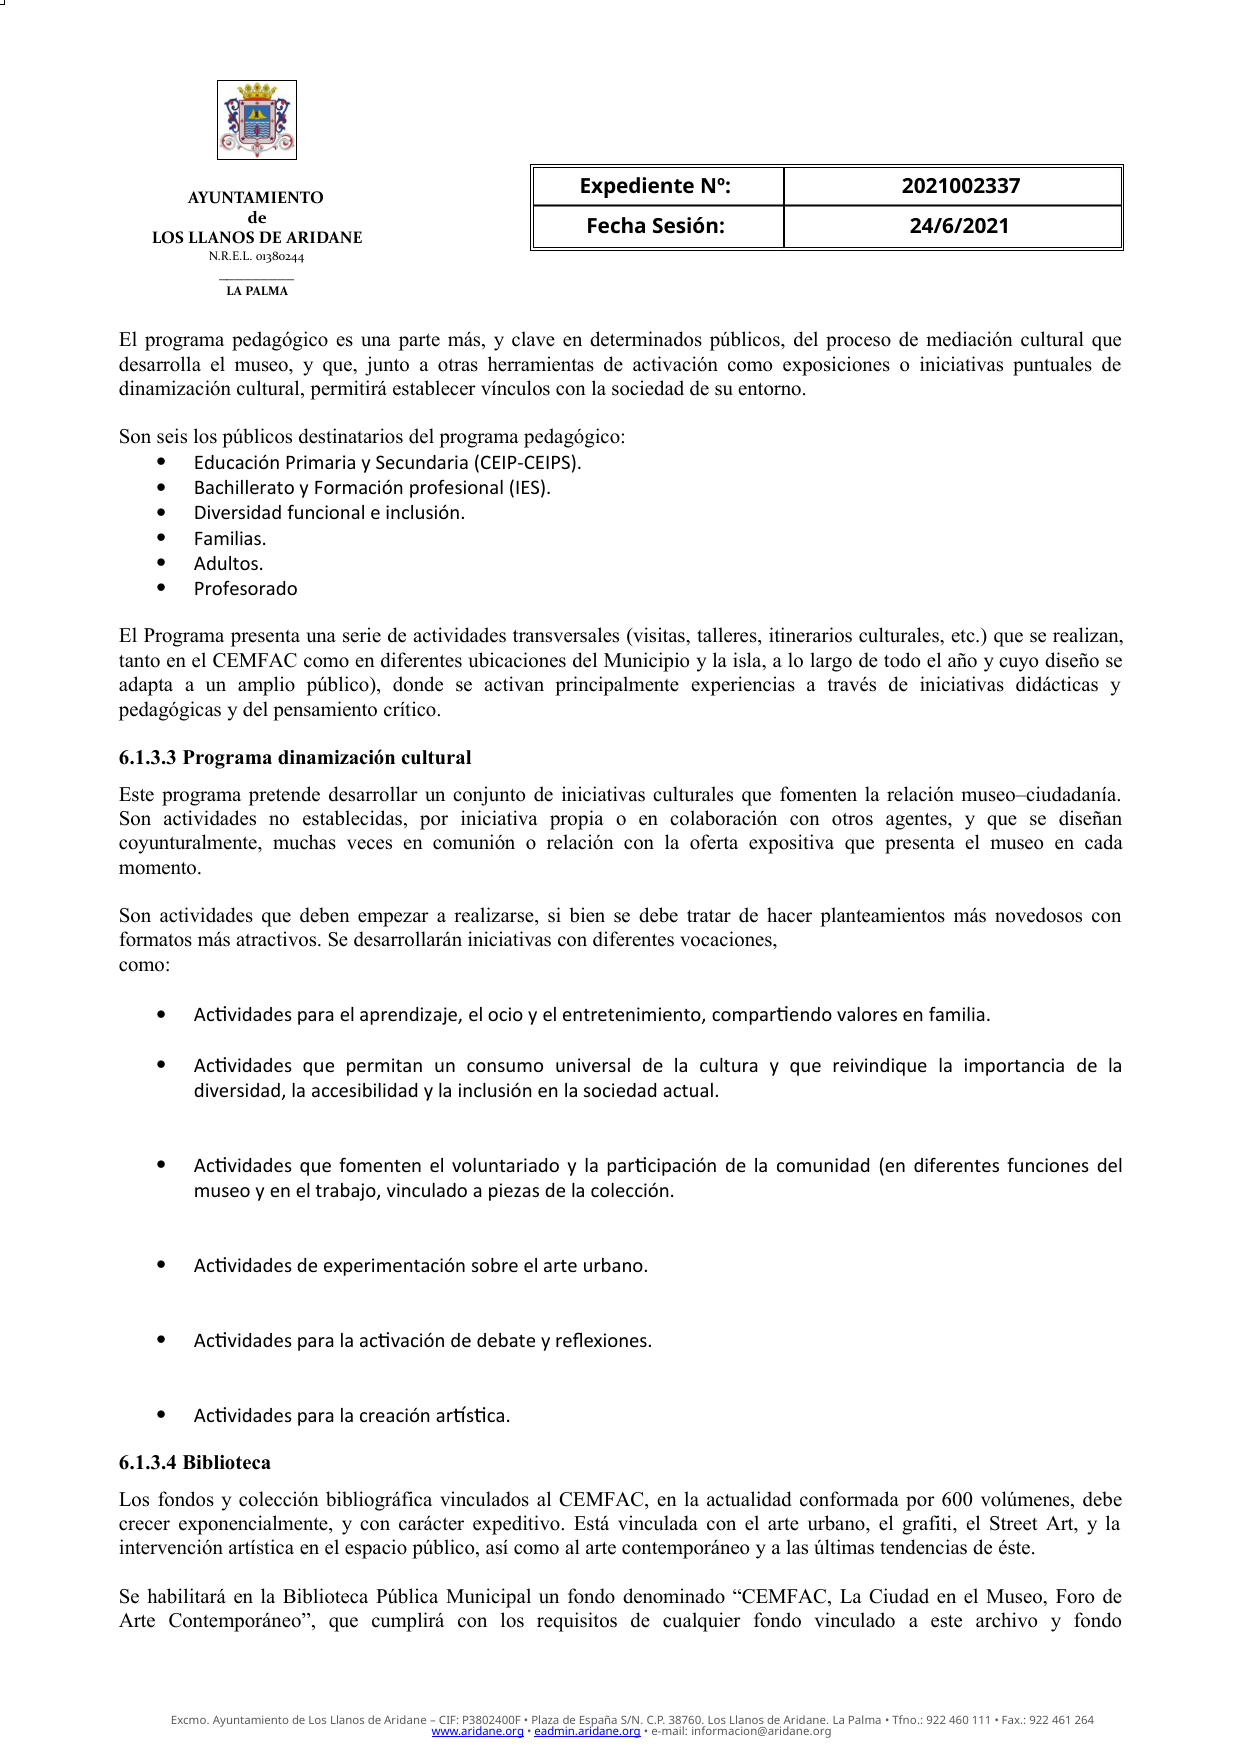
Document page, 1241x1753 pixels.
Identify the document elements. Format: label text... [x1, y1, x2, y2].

text Los fondos y colección bibliográfica vinculados al CEMFAC, en la actualidad conformada por 600 volúmenes, debe [119, 1488, 1146, 1511]
text  [156, 549, 191, 574]
text LA PALMA [226, 286, 317, 298]
text 6 [119, 746, 129, 769]
text Acꢀvidades de experimentación sobre el arte urbano. [194, 1256, 675, 1276]
text tanto en el CEMFAC como en diferentes ubicaciones del Municipio y la isla, a lo largo de todo el año y cuyo diseño se [119, 649, 1146, 672]
text Son seis los públicos destinatarios del programa pedagógico: [119, 425, 650, 448]
text Acꢀvidades para la creación arꢁsꢀca. [194, 1406, 675, 1426]
text Familias. [194, 528, 606, 549]
text Son actividades no establecidas, por iniciativa propia o en colaboración con otros agentes, y que se diseñan [119, 807, 1146, 830]
text El programa pedagógico es una parte más, y clave en determinados públicos, del proceso de mediación cultural que [119, 328, 1146, 351]
text www.aridane.org • eadmin.aridane.org • e-mail: informacion@aridane.org [431, 1724, 834, 1738]
text de [247, 210, 387, 227]
text 24/6/2021 [909, 214, 1059, 239]
text Educación Primaria y Secundaria (CEIP-CEIPS). [194, 453, 606, 474]
text  [156, 473, 191, 498]
picture [531, 165, 1123, 250]
text  [156, 1400, 191, 1426]
text Son actividades que deben empezar a realizarse, si bien se debe tratar de hacer planteamientos más novedosos con [119, 904, 1146, 927]
text Este programa pretende desarrollar un conjunto de iniciativas culturales que fomenten la relación museo–ciudadanía. [119, 783, 1146, 806]
text Fecha Sesión: [586, 214, 761, 239]
text AYUNTAMIENTO [188, 190, 387, 207]
text Excmo. Ayuntamiento de Los Llanos de Aridane – CIF: P3802400F • Plaza de España S/N. C.P. 38760. Los Llanos de Aridane. La Palma • Tfno.: 922 460 111 • Fax.: 922 461 264 [171, 1713, 1095, 1727]
text Expediente Nº: [579, 173, 761, 198]
text desarrolla el museo, y que, junto a otras herramientas de activación como exposiciones o iniciativas puntuales de [119, 353, 1146, 376]
text .1.3.3 Programa dinamización cultural [129, 746, 496, 769]
text  [156, 523, 191, 549]
text  [156, 1000, 191, 1025]
text Acꢀvidades para el aprendizaje, el ocio y el entretenimiento, comparꢀendo valores en familia. [194, 1005, 1013, 1026]
text  [156, 574, 191, 599]
text 2021002337 [902, 173, 1059, 198]
text  [156, 447, 191, 473]
text dinamización cultural, permitirá establecer vínculos con la sociedad de su entorno. [119, 377, 1146, 400]
text _ [219, 266, 226, 279]
text  [156, 1050, 191, 1076]
text El Programa presenta una serie de actividades transversales (visitas, talleres, itinerarios culturales, etc.) que se realizan, [119, 624, 1146, 648]
text Adultos. [194, 554, 606, 574]
text  [156, 1250, 191, 1276]
picture [218, 81, 296, 159]
text Profesorado [194, 579, 606, 599]
text coyunturalmente, muchas veces en comunión o relación con la oferta expositiva que presenta el museo en cada [119, 831, 1146, 854]
text Se habilitará en la Biblioteca Pública Municipal un fondo denominado “CEMFAC, La Ciudad en el Museo, Foro de [119, 1585, 1145, 1608]
text formatos más atractivos. Se desarrollarán iniciativas con diferentes vocaciones, [119, 928, 1146, 951]
text N.R.E.L. 01380244 [208, 250, 327, 262]
text momento. [119, 856, 1146, 879]
text adapta a un amplio público), donde se activan principalmente experiencias a través de iniciativas didácticas y [119, 673, 1146, 696]
text 6 [119, 1451, 129, 1474]
text Acꢀvidades para la acꢀvación de debate y reﬂexiones. [194, 1331, 675, 1351]
text  [156, 1150, 191, 1176]
text crecer exponencialmente, y con carácter expeditivo. Está vinculada con el arte urbano, el grafiti, el Street Art, y la [119, 1512, 1146, 1535]
text Bachillerato y Formación profesional (IES). [194, 478, 606, 499]
text pedagógicas y del pensamiento crítico. [119, 698, 1146, 721]
text ________ [226, 266, 317, 282]
text como: [119, 953, 1146, 976]
text diversidad, la accesibilidad y la inclusión en la sociedad actual. [194, 1081, 1145, 1101]
text LOS LLANOS DE ARIDANE [152, 230, 387, 247]
text Acꢀvidades que permitan un consumo universal de la cultura y que reivindique la importancia de la [194, 1055, 1145, 1076]
text Diversidad funcional e inclusión. [194, 503, 606, 524]
text  [156, 498, 191, 523]
text Arte Contemporáneo”, que cumplirá con los requisitos de cualquier fondo vinculado a este archivo y fondo [119, 1609, 1145, 1633]
text museo y en el trabajo, vinculado a piezas de la colección. [194, 1181, 1145, 1201]
text intervención artística en el espacio público, así como al arte contemporáneo y a las últimas tendencias de éste. [119, 1536, 1146, 1559]
text .1.3.4 Biblioteca [129, 1451, 296, 1474]
text _ [317, 266, 327, 282]
text Acꢀvidades que fomenten el voluntariado y la parꢀcipación de la comunidad (en diferentes funciones del [194, 1156, 1145, 1176]
text  [156, 1325, 191, 1351]
